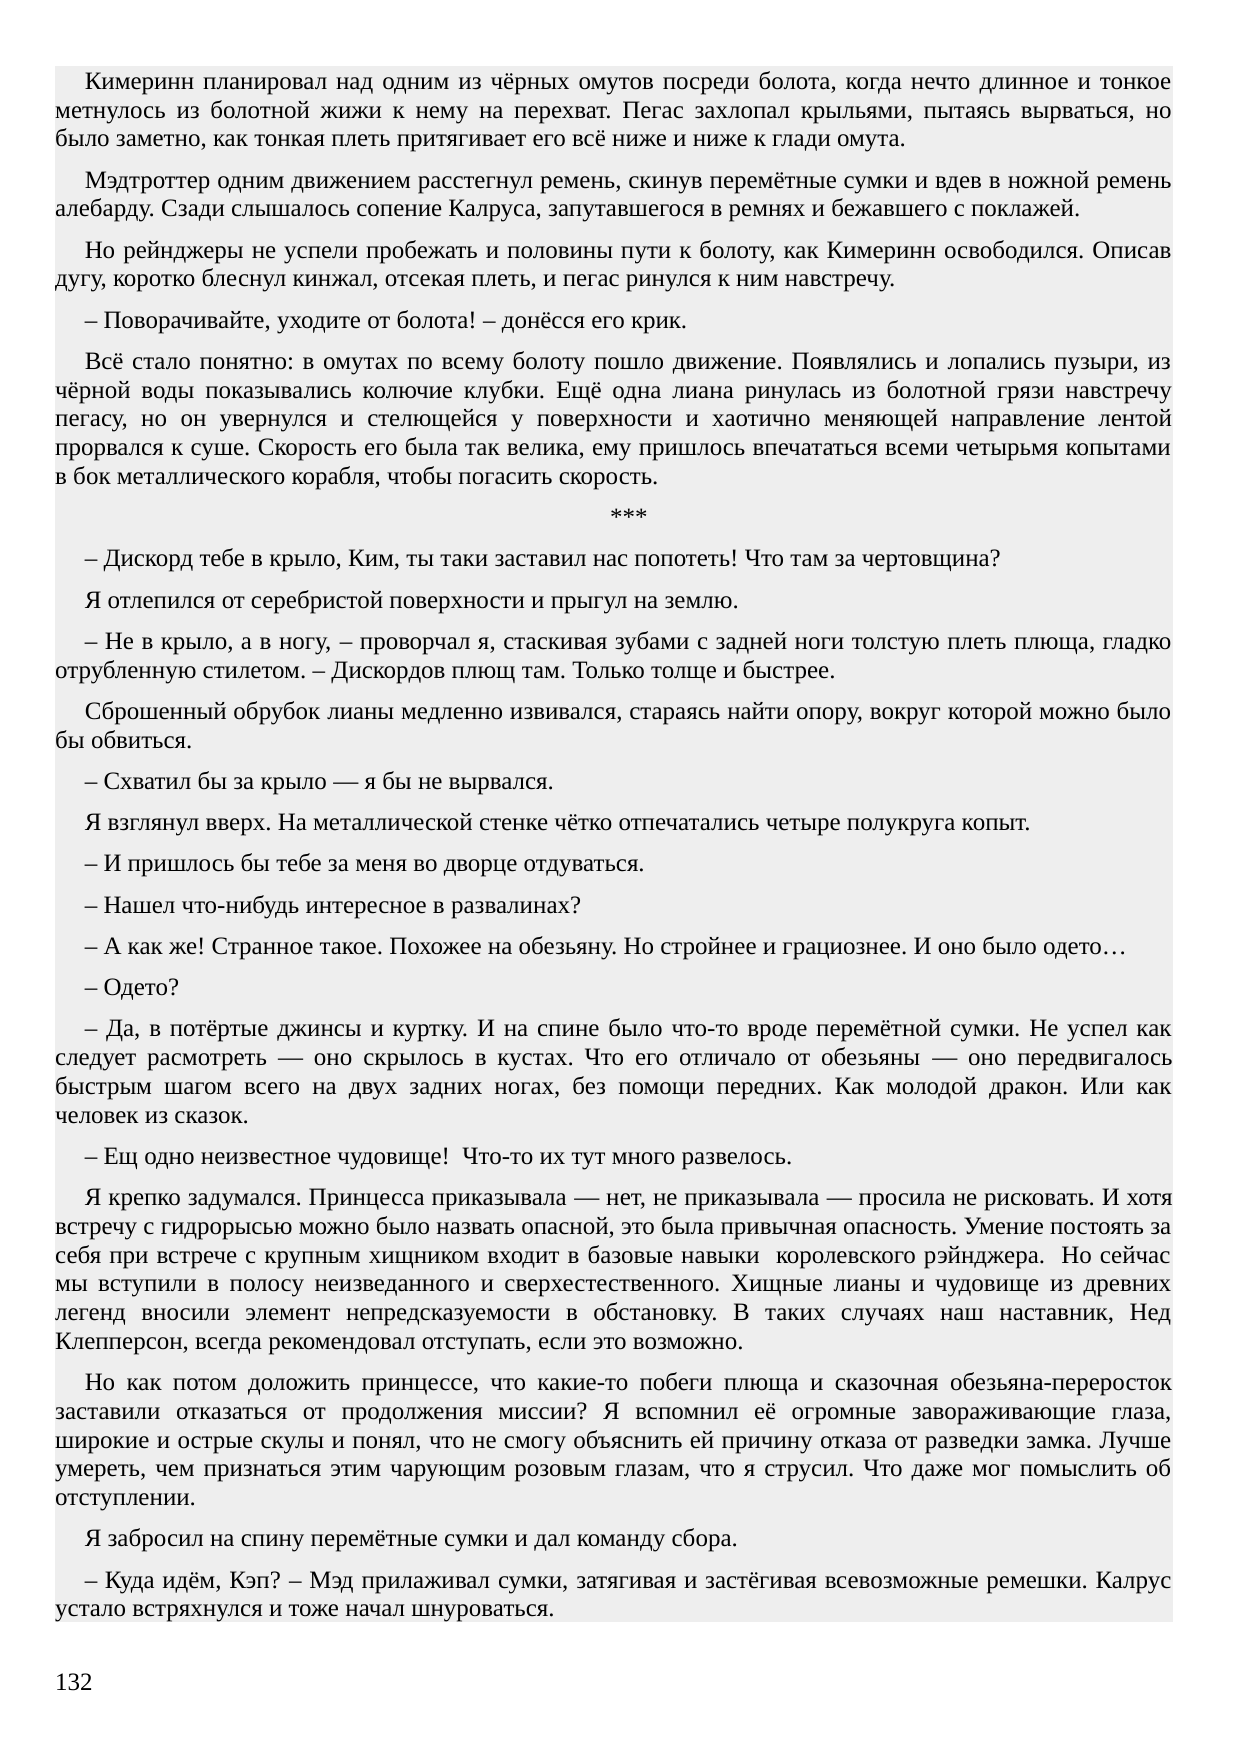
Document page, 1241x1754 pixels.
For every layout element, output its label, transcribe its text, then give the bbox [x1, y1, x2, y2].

text – Поворачивайте, уходите от болота! – донёсся его крик. [55, 305, 1173, 333]
text – Одето? [55, 972, 1173, 1001]
text Мэдтроттер одним движением расстегнул ремень, скинув перемётные сумки и вдев в ножной ремень алебарду. Сзади слышалось сопение Калруса, запутавшегося в ремнях и бежавшего с поклажей. [55, 165, 1173, 222]
text *** [55, 502, 1173, 531]
text – А как же! Странное такое. Похожее на обезьяну. Но стройнее и грациознее. И оно было одето… [55, 931, 1173, 960]
text – Не в крыло, а в ногу, – проворчал я, стаскивая зубами с задней ноги толстую плеть плюща, гладко отрубленную стилетом. – Дискордов плющ там. Только толще и быстрее. [55, 626, 1173, 683]
text Я взглянул вверх. На металлической стенке чётко отпечатались четыре полукруга копыт. [55, 807, 1173, 836]
text Но рейнджеры не успели пробежать и половины пути к болоту, как Кимеринн освободился. Описав дугу, коротко блеснул кинжал, отсекая плеть, и пегас ринулся к ним навстречу. [55, 235, 1173, 292]
text – И пришлось бы тебе за меня во дворце отдуваться. [55, 848, 1173, 877]
text Сброшенный обрубок лианы медленно извивался, стараясь найти опору, вокруг которой можно было бы обвиться. [55, 696, 1173, 753]
text – Дискорд тебе в крыло, Ким, ты таки заставил нас попотеть! Что там за чертовщина? [55, 543, 1173, 572]
text Кимеринн планировал над одним из чёрных омутов посреди болота, когда нечто длинное и тонкое метнулось из болотной жижи к нему на перехват. Пегас захлопал крыльями, пытаясь вырваться, но было заметно, как тонкая плеть притягивает его всё ниже и ниже к глади омута. [55, 66, 1173, 152]
text Но как потом доложить принцессе, что какие-то побеги плюща и сказочная обезьяна-переросток заставили отказаться от продолжения миссии? Я вспомнил её огромные завораживающие глаза, широкие и острые скулы и понял, что не смогу объяснить ей причину отказа от разведки замка. Лучше умереть, чем признаться этим чарующим розовым глазам, что я струсил. Что даже мог помыслить об отступлении. [55, 1367, 1173, 1511]
text Я отлепился от серебристой поверхности и прыгул на землю. [55, 585, 1173, 613]
text Всё стало понятно: в омутах по всему болоту пошло движение. Появлялись и лопались пузыри, из чёрной воды показывались колючие клубки. Ещё одна лиана ринулась из болотной грязи навстречу пегасу, но он увернулся и стелющейся у поверхности и хаотично меняющей направление лентой прорвался к суше. Скорость его была так велика, ему пришлось впечататься всеми четырьмя копытами в бок металлического корабля, чтобы погасить скорость. [55, 346, 1173, 490]
text – Ещ одно неизвестное чудовище! Что-то их тут много развелось. [55, 1141, 1173, 1170]
text Я забросил на спину перемётные сумки и дал команду сбора. [55, 1523, 1173, 1552]
text – Да, в потёртые джинсы и куртку. И на спине было что-то вроде перемётной сумки. Не успел как следует расмотреть — оно скрылось в кустах. Что его отличало от обезьяны — оно передвигалось быстрым шагом всего на двух задних ногах, без помощи передних. Как молодой дракон. Или как человек из сказок. [55, 1013, 1173, 1128]
text – Куда идём, Кэп? – Мэд прилаживал сумки, затягивая и застёгивая всевозможные ремешки. Калрус устало встряхнулся и тоже начал шнуроваться. [55, 1565, 1173, 1622]
text Я крепко задумался. Принцесса приказывала — нет, не приказывала — просила не рисковать. И хотя встречу с гидрорысью можно было назвать опасной, это была привычная опасность. Умение постоять за себя при встрече с крупным хищником входит в базовые навыки королевского рэйнджера. Но сейчас мы вступили в полосу неизведанного и сверхестественного. Хищные лианы и чудовище из древних легенд вносили элемент непредсказуемости в обстановку. В таких случаях наш наставник, Нед Клепперсон, всегда рекомендовал отступать, если это возможно. [55, 1182, 1173, 1355]
text – Нашел что-нибудь интересное в развалинах? [55, 890, 1173, 918]
text – Схватил бы за крыло — я бы не вырвался. [55, 766, 1173, 795]
